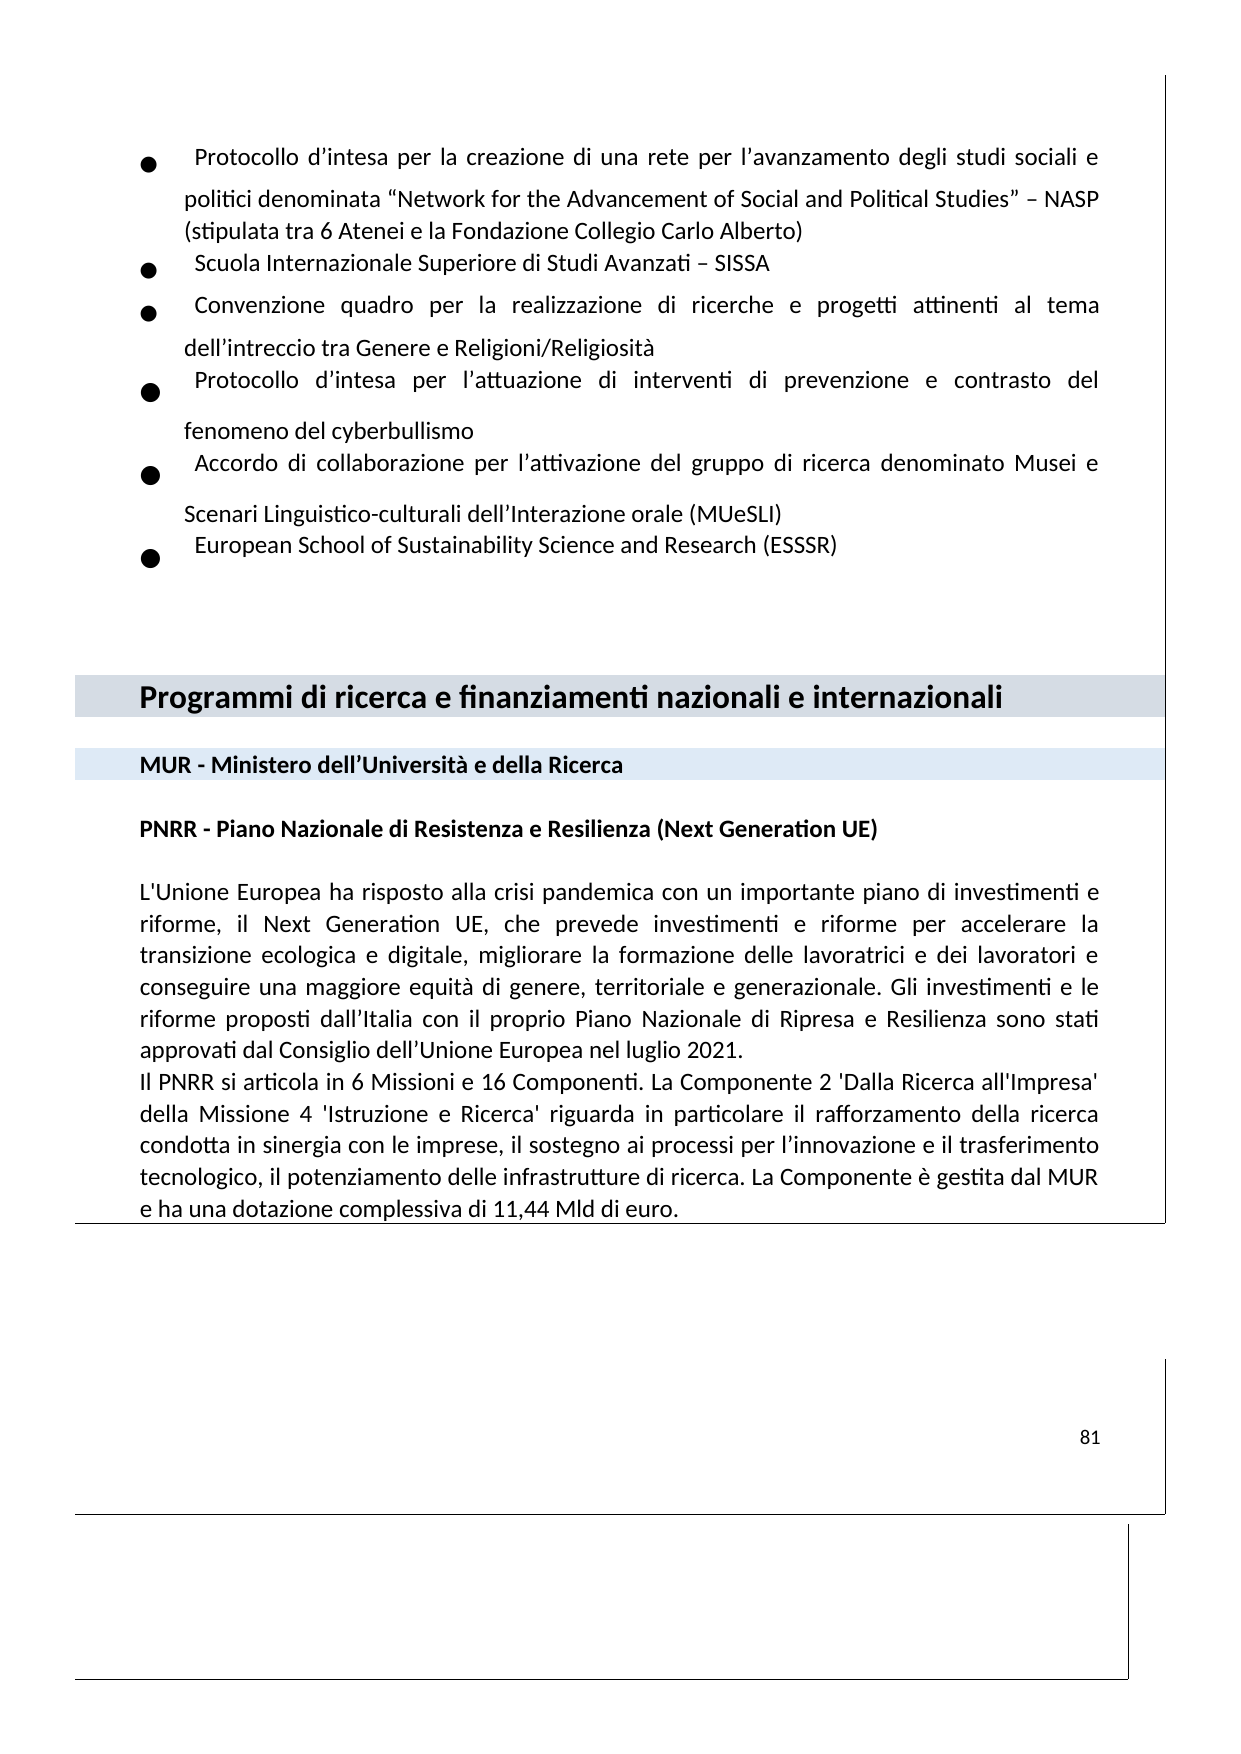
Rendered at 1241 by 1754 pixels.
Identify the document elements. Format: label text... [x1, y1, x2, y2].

list Accordo di collaborazione per l’attivazione del gruppo di ricerca denominato Musei e Scenari Linguistico-culturali dell’Interazione orale (MUeSLI) [75, 446, 1165, 528]
list Convenzione quadro per la realizzazione di ricerche e progetti attinenti al tema dell’intreccio tra Genere e Religioni/Religiosità [75, 288, 1165, 363]
list Protocollo d’intesa per l’attuazione di interventi di prevenzione e contrasto del fenomeno del cyberbullismo [75, 363, 1165, 446]
subtitle MUR - Ministero dell’Università e della Ricerca [75, 748, 1165, 780]
subtitle Il PNRR si articola in 6 Missioni e 16 Componenti. La Componente 2 'Dalla Ricerca all'Impresa' della Missione 4 'Istruzione e Ricerca' riguarda in particolare il rafforzamento della ricerca condotta in sinergia con le imprese, il sostegno ai processi per l’innovazione e il trasferimento tecnologico, il potenziamento delle infrastrutture di ricerca. La Componente è gestita dal MUR e ha una dotazione complessiva di 11,44 Mld di euro. [75, 1065, 1165, 1223]
list Protocollo d’intesa per la creazione di una rete per l’avanzamento degli studi sociali e politici denominata “Network for the Advancement of Social and Political Studies” – NASP (stipulata tra 6 Atenei e la Fondazione Collegio Carlo Alberto) [75, 75, 1165, 246]
subtitle Programmi di ricerca e finanziamenti nazionali e internazionali [75, 675, 1165, 717]
subtitle PNRR - Piano Nazionale di Resistenza e Resilienza (Next Generation UE) [75, 812, 1165, 843]
list European School of Sustainability Science and Research (ESSSR) [75, 528, 1165, 580]
subtitle L'Unione Europea ha risposto alla crisi pandemica con un importante piano di investimenti e riforme, il Next Generation UE, che prevede investimenti e riforme per accelerare la transizione ecologica e digitale, migliorare la formazione delle lavoratrici e dei lavoratori e conseguire una maggiore equità di genere, territoriale e generazionale. Gli investimenti e le riforme proposti dall’Italia con il proprio Piano Nazionale di Ripresa e Resilienza sono stati approvati dal Consiglio dell’Unione Europea nel luglio 2021. [75, 875, 1165, 1065]
list Scuola Internazionale Superiore di Studi Avanzati – SISSA [75, 246, 1165, 288]
